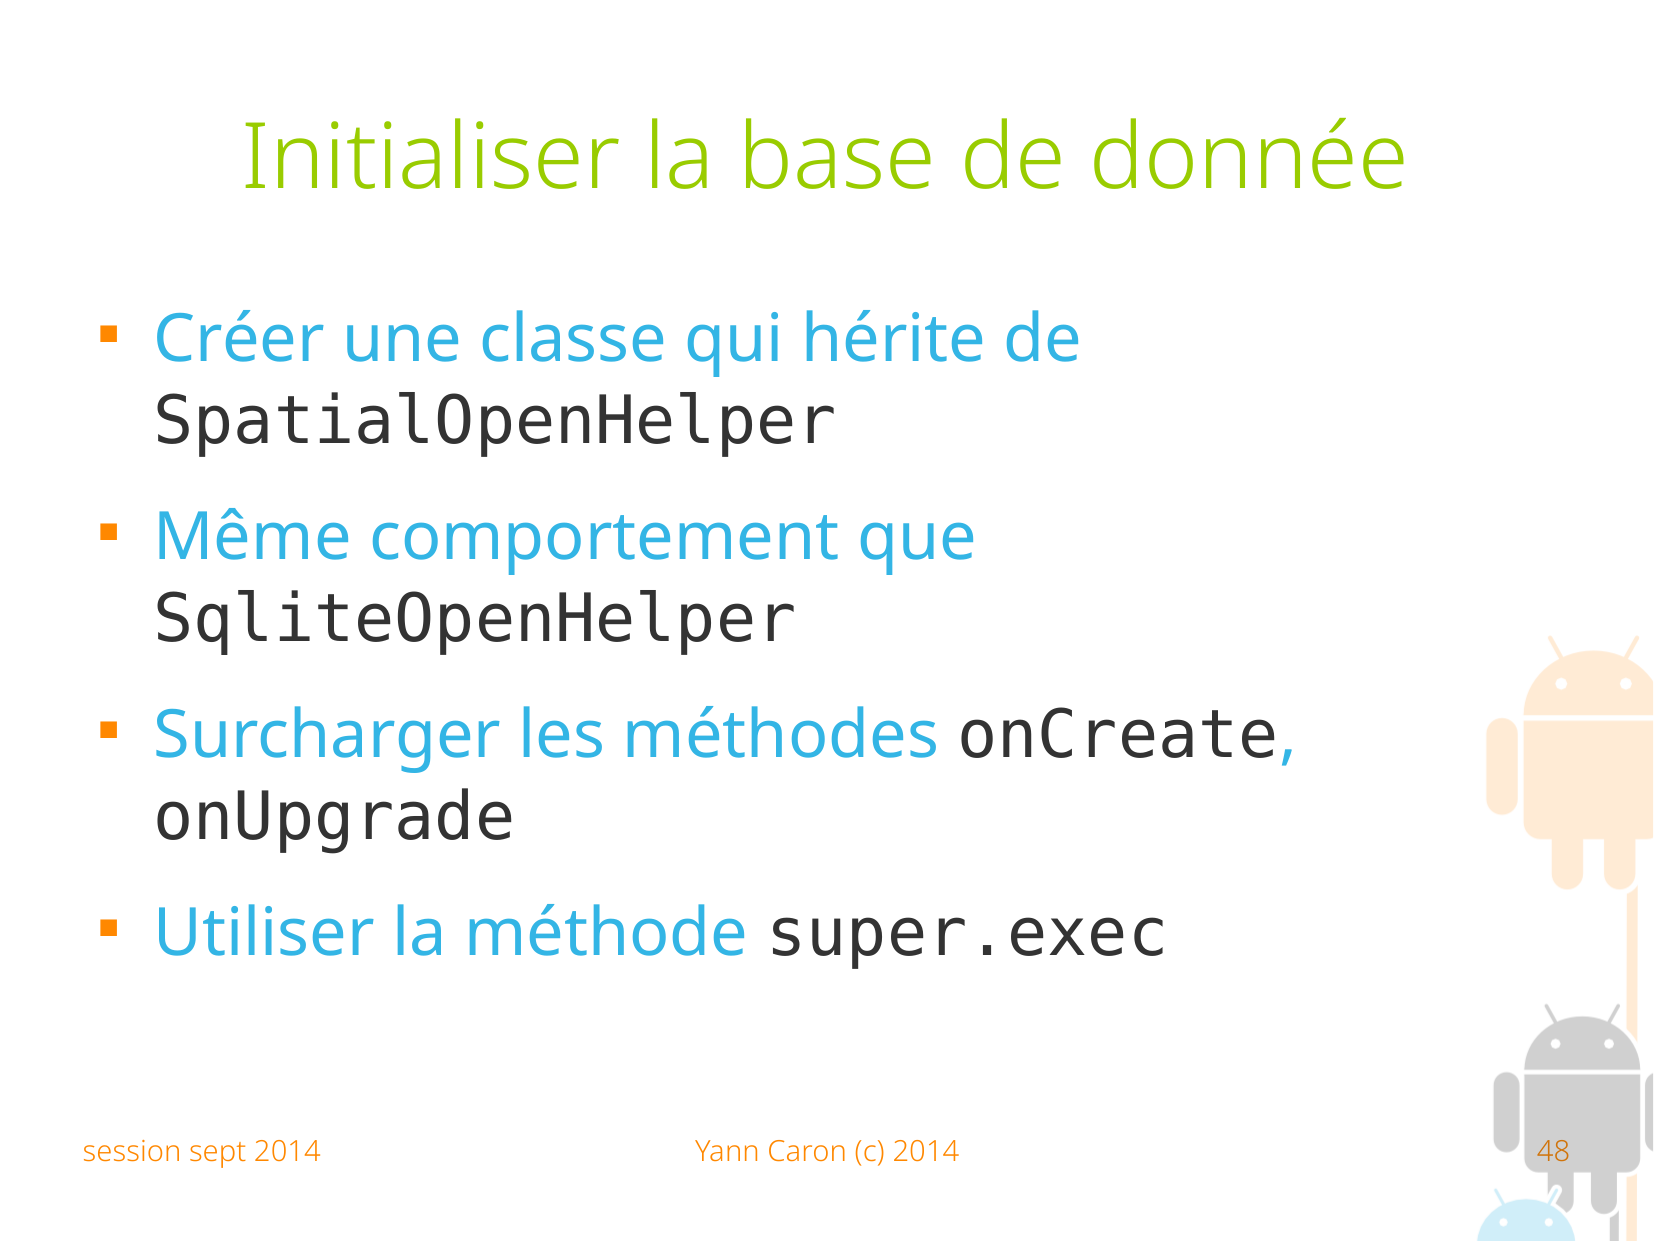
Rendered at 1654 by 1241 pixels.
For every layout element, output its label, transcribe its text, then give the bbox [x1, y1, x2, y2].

picture [240, 423, 1654, 1241]
title Initialiser la base de donnée [82, 49, 1571, 257]
list Créer une classe qui hérite de SpatialOpenHelper Même comportement que SqliteOpenHelper Surcharger les méthodes onCreate, onUpgrade Utiliser la méthode super.exec [82, 290, 1571, 1010]
